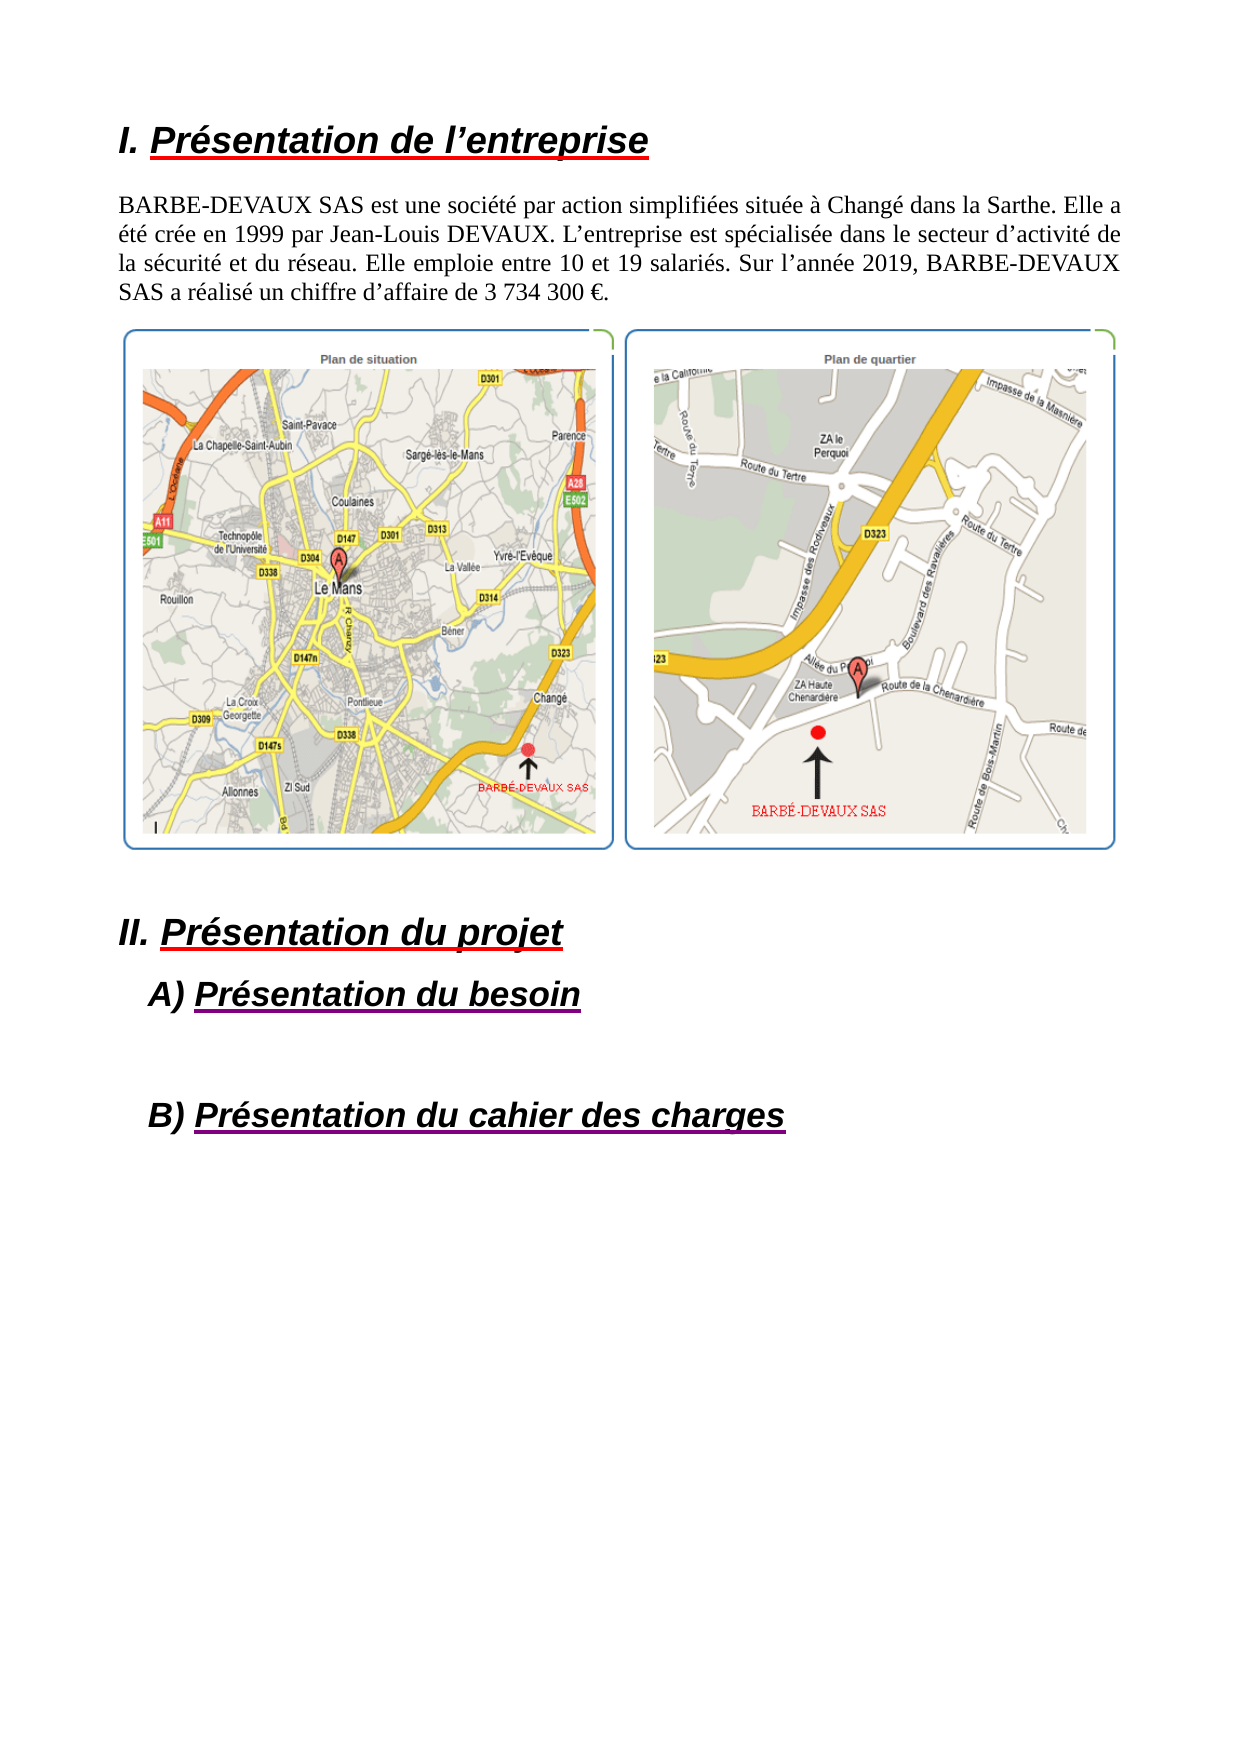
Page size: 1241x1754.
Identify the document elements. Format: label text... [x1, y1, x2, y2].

picture [118, 328, 1123, 852]
subtitle Présentation du projet [118, 909, 1122, 953]
subtitle Présentation du cahier des charges [118, 1095, 1122, 1135]
subtitle Présentation de l’entreprise [118, 118, 1122, 162]
text BARBE-DEVAUX SAS est une société par action simplifiées située à Changé dans la Sarthe. Elle a été crée en 1999 par Jean-Louis DEVAUX. L’entreprise est spécialisée dans le secteur d’activité de la sécurité et du réseau. Elle emploie entre 10 et 19 salariés. Sur l’année 2019, BARBE-DEVAUX SAS a réalisé un chiffre d’affaire de 3 734 300 €. [118, 191, 1122, 306]
subtitle Présentation du besoin [118, 974, 1122, 1014]
